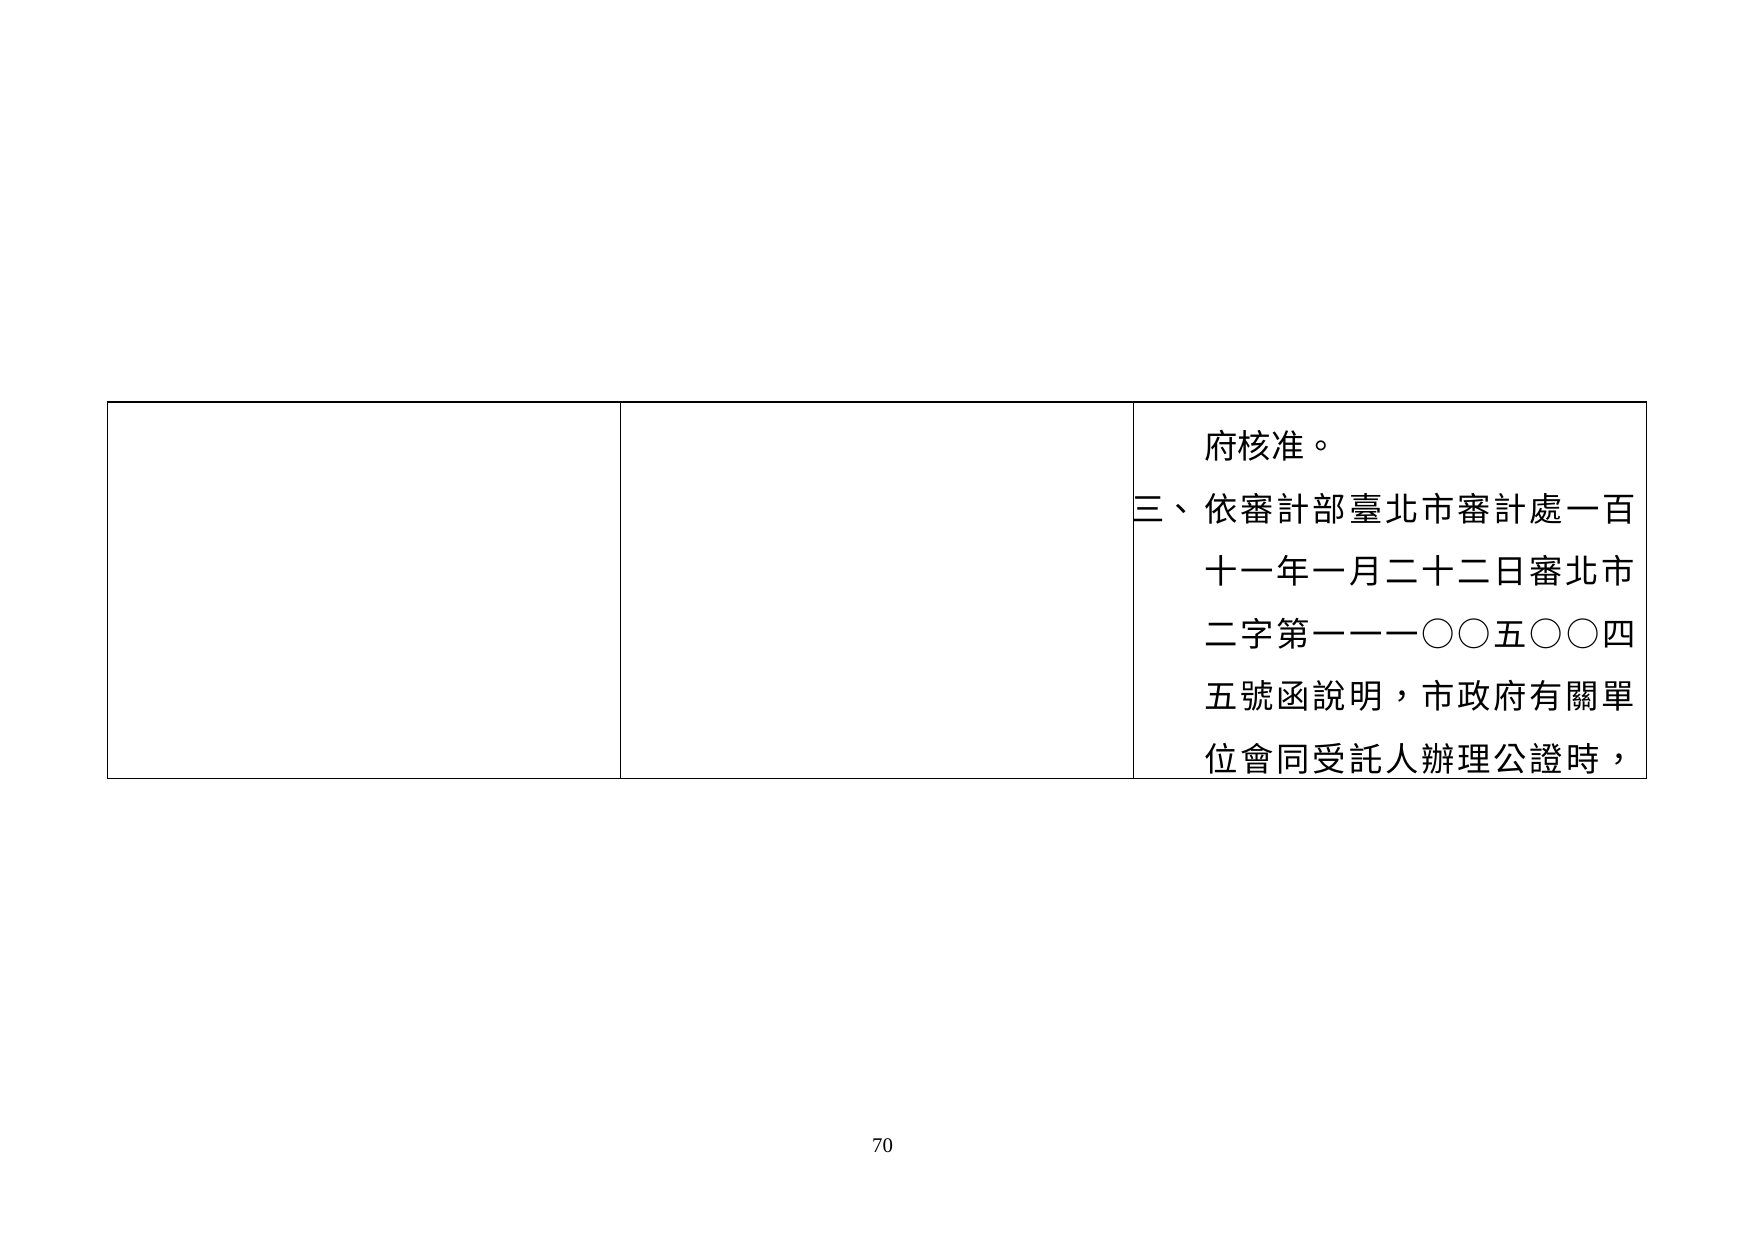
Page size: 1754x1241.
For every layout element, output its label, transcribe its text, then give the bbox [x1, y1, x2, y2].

table_cell [621, 403, 1133, 777]
table_cell [108, 403, 620, 777]
table_cell 府核准。 三、 依審計部臺北市審計處一百十一年一月二十二日審北市二字第一一一○○五○○四五號函說明，市政府有關單位會同受託人辦理公證時， [1134, 403, 1646, 777]
